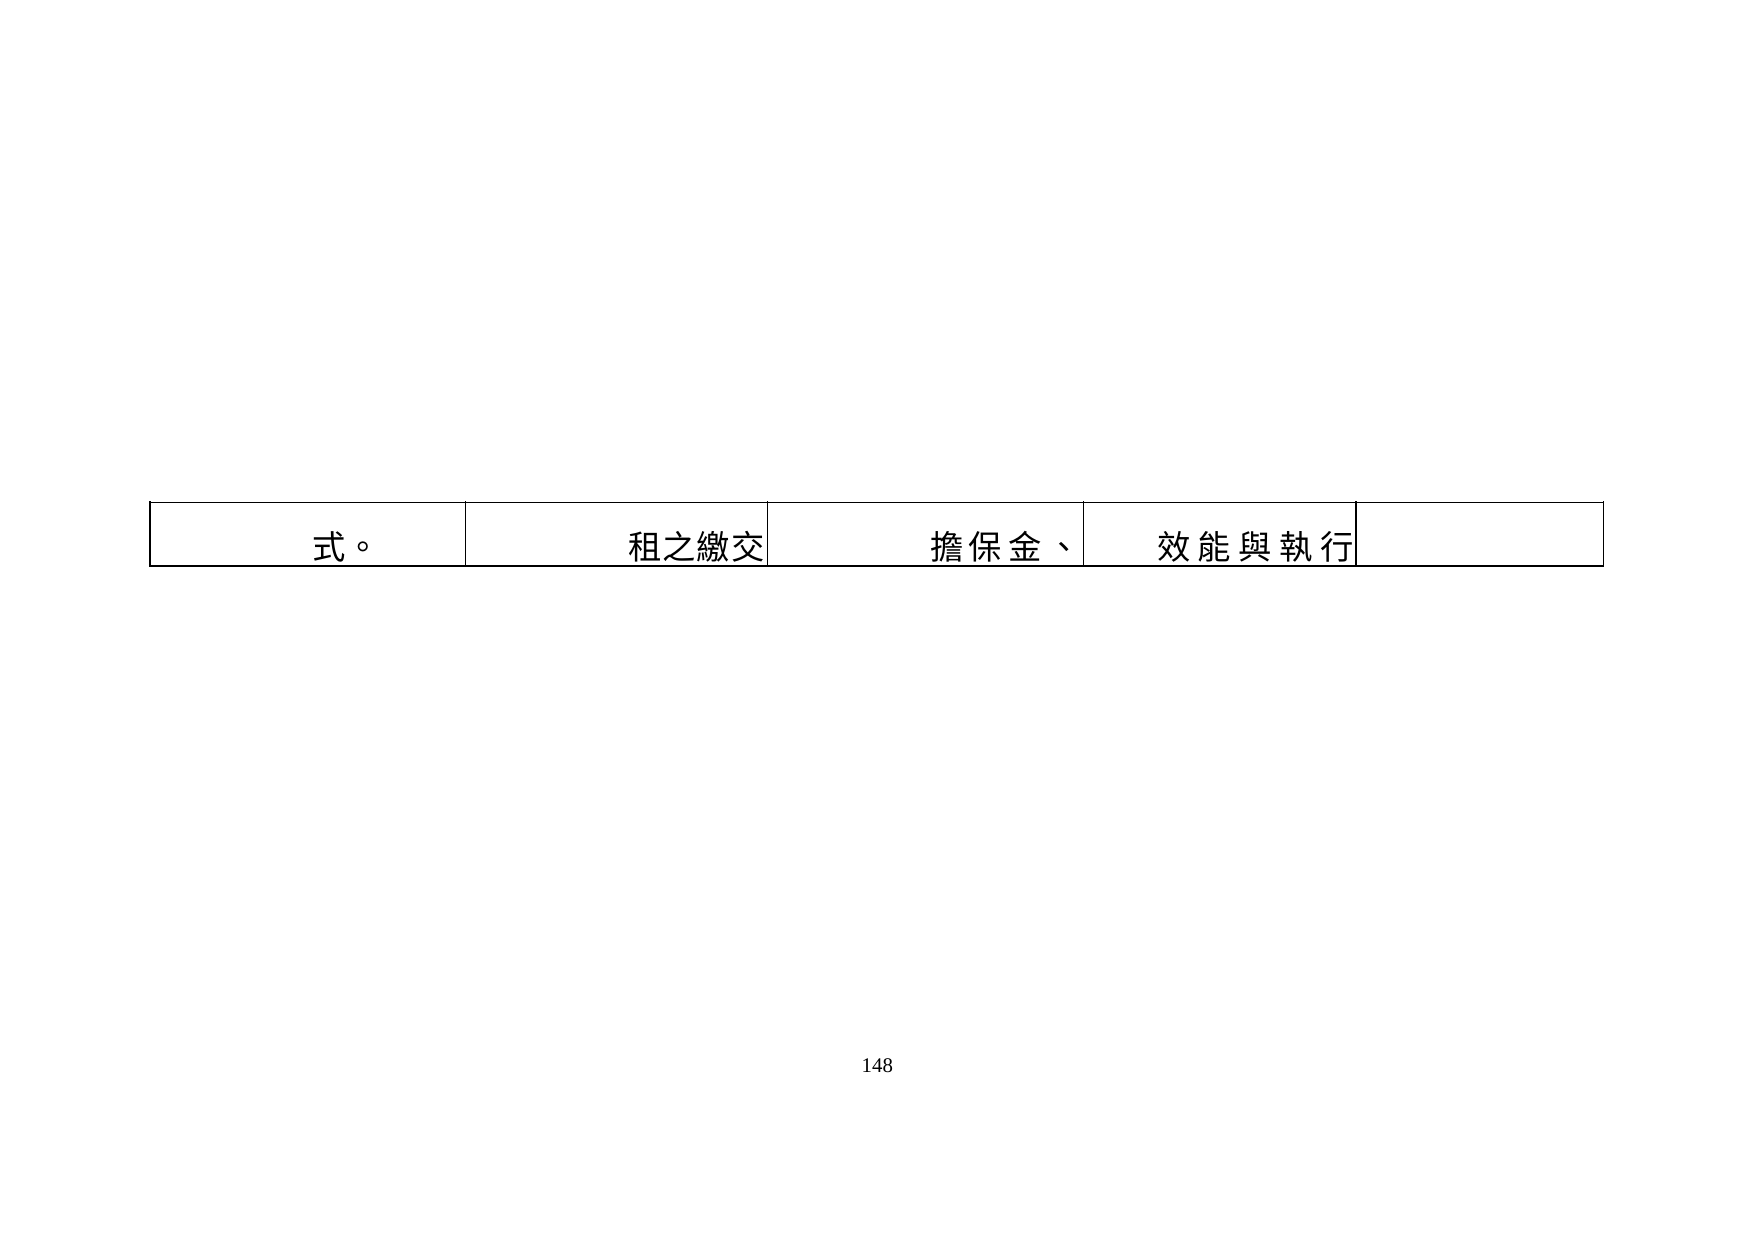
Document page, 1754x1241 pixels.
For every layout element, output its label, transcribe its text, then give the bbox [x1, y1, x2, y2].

table_cell 效能與執行 [1084, 503, 1355, 565]
table_cell 擔保金、 [768, 503, 1083, 565]
table_cell 租之繳交 [466, 503, 767, 565]
table_cell [1357, 503, 1603, 565]
table_cell 式。 [151, 503, 465, 565]
